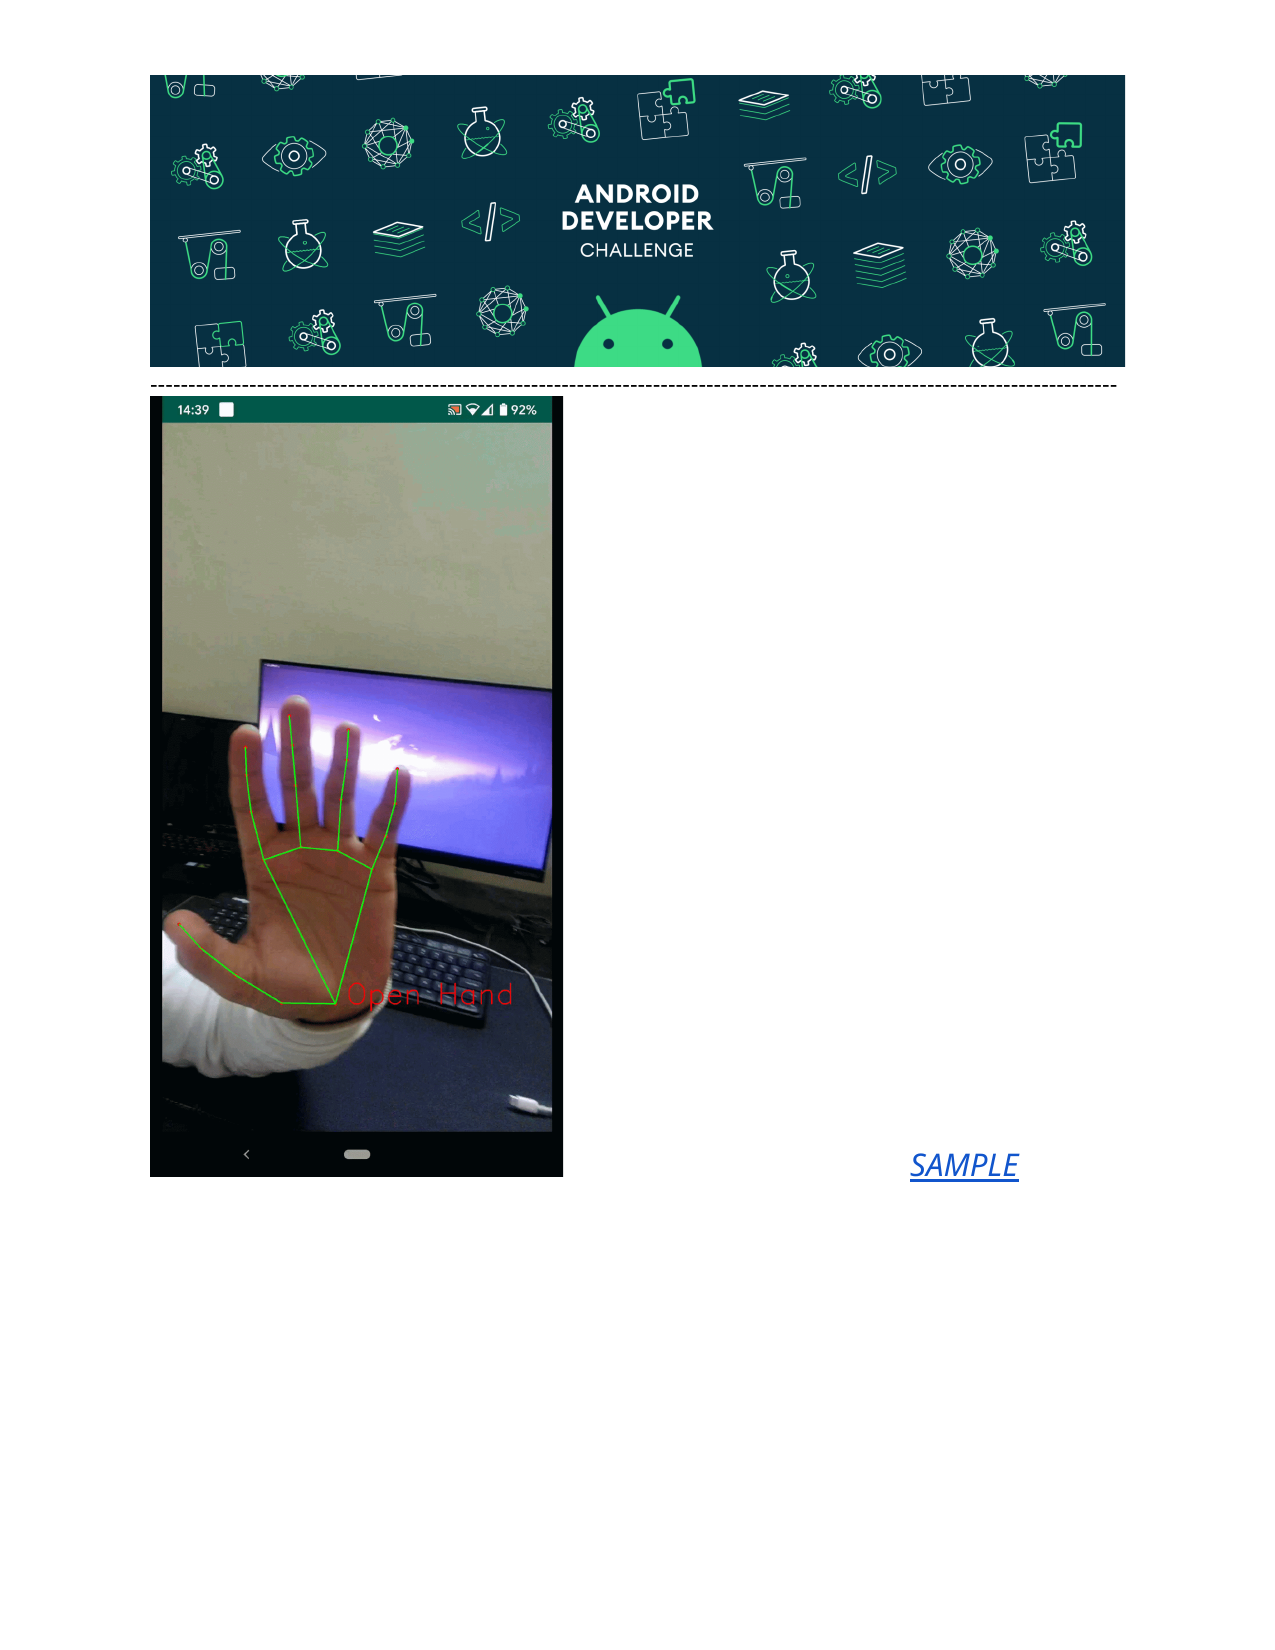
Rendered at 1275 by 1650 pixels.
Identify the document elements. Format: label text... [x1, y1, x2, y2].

picture [150, 396, 564, 1177]
text SAMPLE [150, 397, 1125, 1186]
picture [150, 75, 1125, 367]
